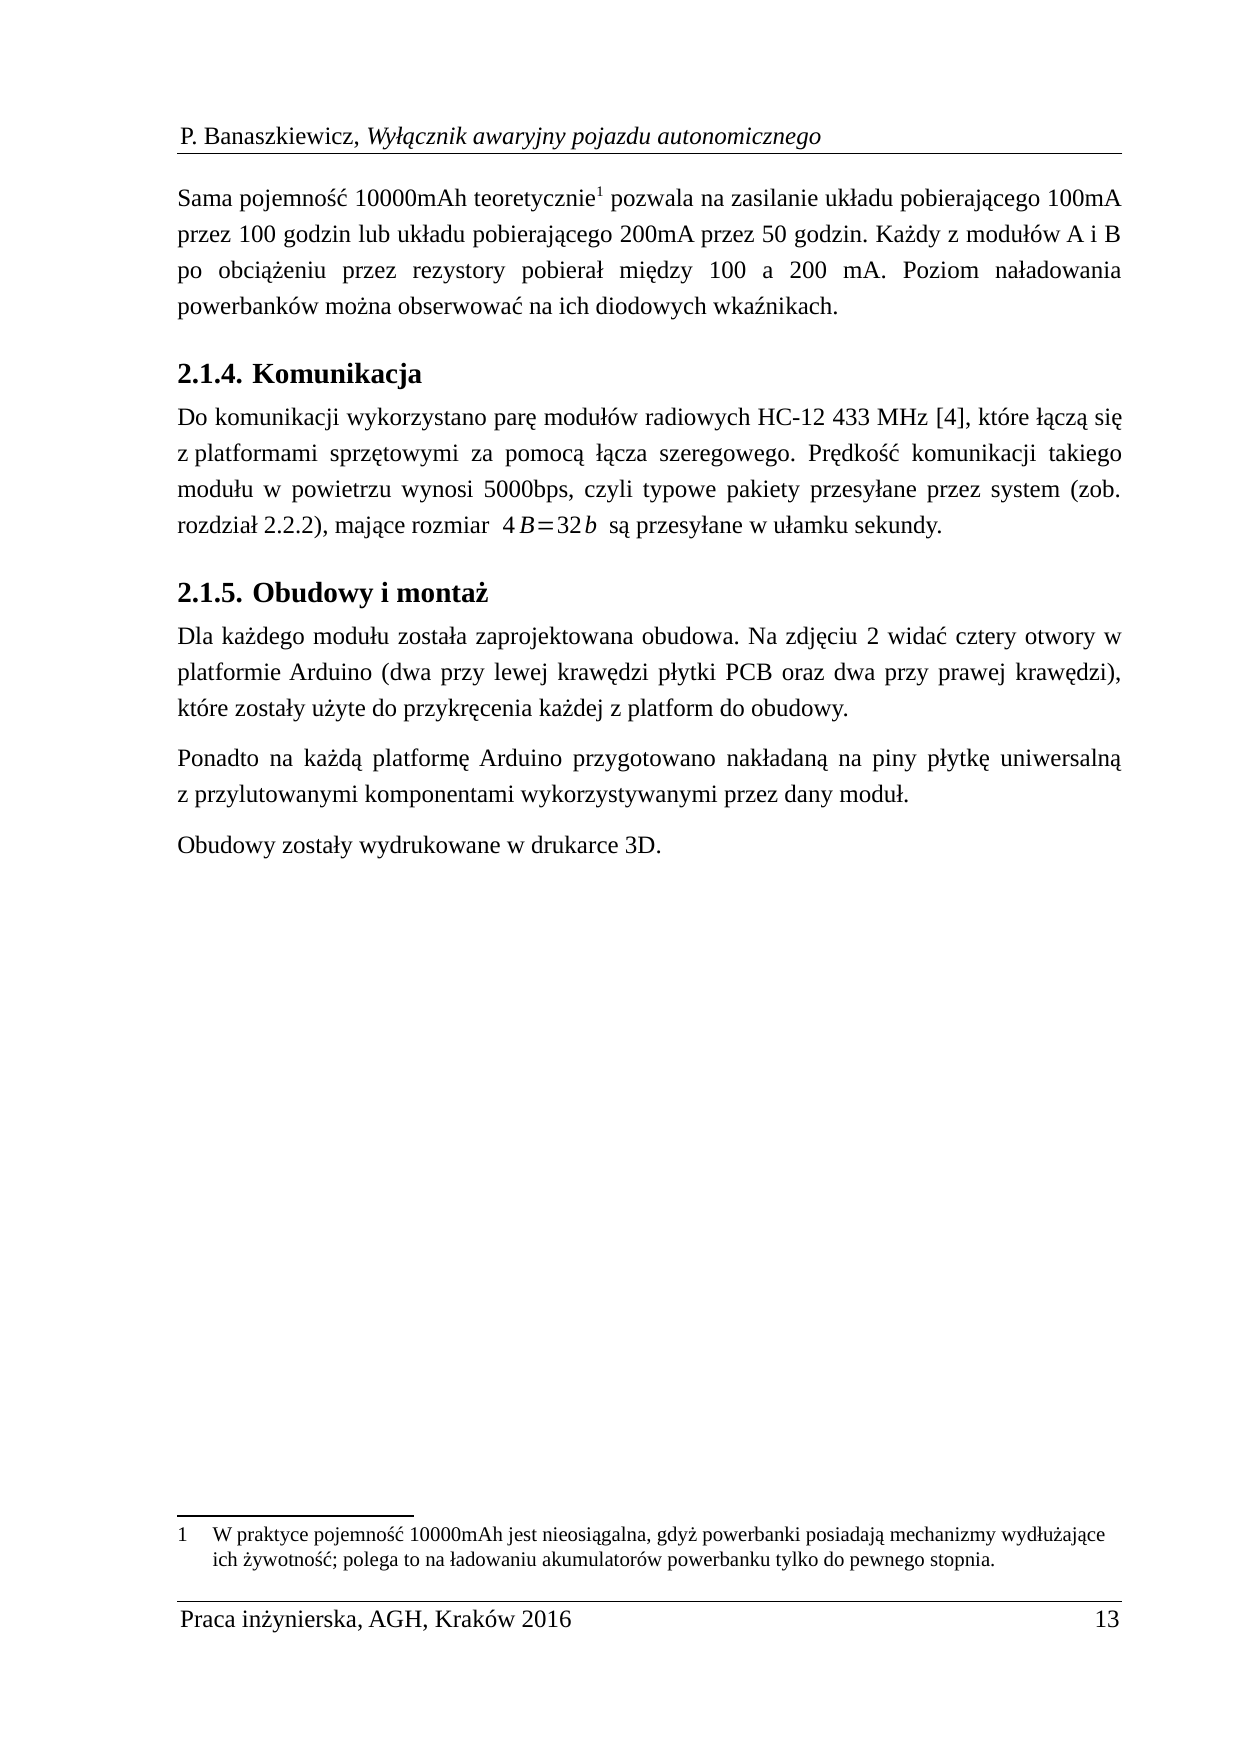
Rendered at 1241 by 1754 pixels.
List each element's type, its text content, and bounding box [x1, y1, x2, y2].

text Sama pojemność 10000mAh teoretycznie pozwala na zasilanie układu pobierającego 100mA przez 100 godzin lub układu pobierającego 200mA przez 50 godzin. Każdy z modułów A i B po obciążeniu przez rezystory pobierał między 100 a 200 mA. Poziom naładowania powerbanków można obserwować na ich diodowych wkaźnikach. [177, 183, 1122, 319]
text Ponadto na każdą platformę Arduino przygotowano nakładaną na piny płytkę uniwersalną z przylutowanymi komponentami wykorzystywanymi przez dany moduł. [177, 743, 1122, 808]
text W praktyce pojemność 10000mAh jest nieosiągalna, gdyż powerbanki posiadają mechanizmy wydłużające ich żywotność; polega to na ładowaniu akumulatorów powerbanku tylko do pewnego stopnia. [177, 1522, 1122, 1571]
subtitle Obudowy i montaż [177, 575, 1122, 608]
text Do komunikacji wykorzystano parę modułów radiowych HC-12 433 MHz [4], które łączą się z platformami sprzętowymi za pomocą łącza szeregowego. Prędkość komunikacji takiego modułu w powietrzu wynosi 5000bps, czyli typowe pakiety przesyłane przez system (zob. rozdział 2.2.2), mające rozmiar są przesyłane w ułamku sekundy. [177, 402, 1122, 538]
subtitle Komunikacja [177, 356, 1122, 389]
text Dla każdego modułu została zaprojektowana obudowa. Na zdjęciu 2 widać cztery otwory w platformie Arduino (dwa przy lewej krawędzi płytki PCB oraz dwa przy prawej krawędzi), które zostały użyte do przykręcenia każdej z platform do obudowy. [177, 621, 1122, 722]
text Obudowy zostały wydrukowane w drukarce 3D. [177, 830, 1122, 858]
